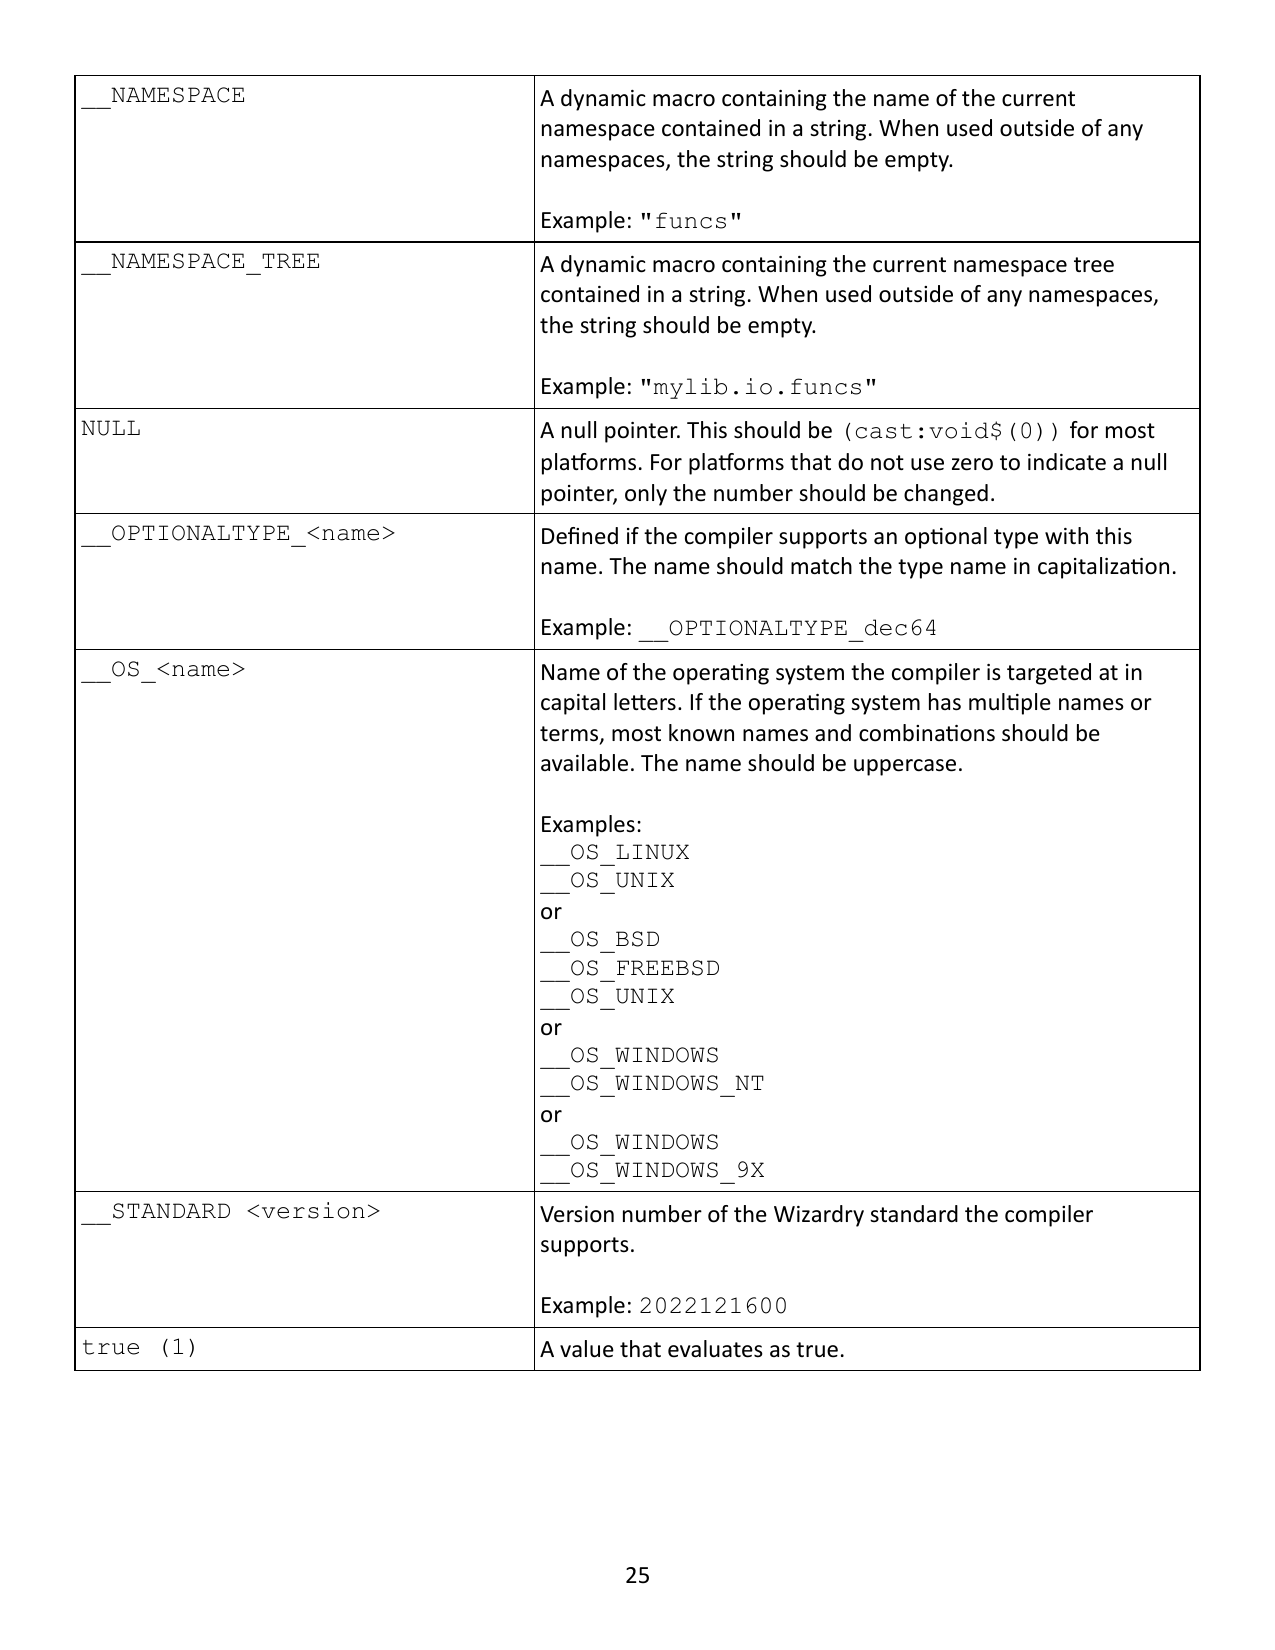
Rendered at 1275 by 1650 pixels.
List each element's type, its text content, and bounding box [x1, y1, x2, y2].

table_cell __NAMESPACE [76, 76, 534, 241]
table_cell __STANDARD <version> [76, 1192, 534, 1327]
table_cell A null pointer. This should be (cast:void$(0)) for most platforms. For platforms that do not use zero to indicate a null pointer, only the number should be changed. [535, 409, 1199, 513]
table_cell A dynamic macro containing the current namespace tree contained in a string. When used outside of any namespaces, the string should be empty. Example: "mylib.io.funcs" [535, 243, 1199, 408]
table_cell Version number of the Wizardry standard the compiler supports. Example: 2022121600 [535, 1192, 1199, 1327]
table_cell NULL [76, 409, 534, 513]
table_cell Defined if the compiler supports an optional type with this name. The name should match the type name in capitalization. Example: __OPTIONALTYPE_dec64 [535, 514, 1199, 649]
table_cell A dynamic macro containing the name of the current namespace contained in a string. When used outside of any namespaces, the string should be empty. Example: "funcs" [535, 76, 1199, 241]
table_cell __OPTIONALTYPE_<name> [76, 514, 534, 649]
table_cell A value that evaluates as true. [535, 1328, 1199, 1370]
table_cell true (1) [76, 1328, 534, 1370]
table_cell __NAMESPACE_TREE [76, 243, 534, 408]
table_cell Name of the operating system the compiler is targeted at in capital letters. If the operating system has multiple names or terms, most known names and combinations should be available. The name should be uppercase. Examples: __OS_LINUX __OS_UNIX or __OS_BSD __OS_FREEBSD __OS_UNIX or __OS_WINDOWS __OS_WINDOWS_NT or __OS_WINDOWS __OS_WINDOWS_9X [535, 650, 1199, 1191]
table_cell __OS_<name> [76, 650, 534, 1191]
